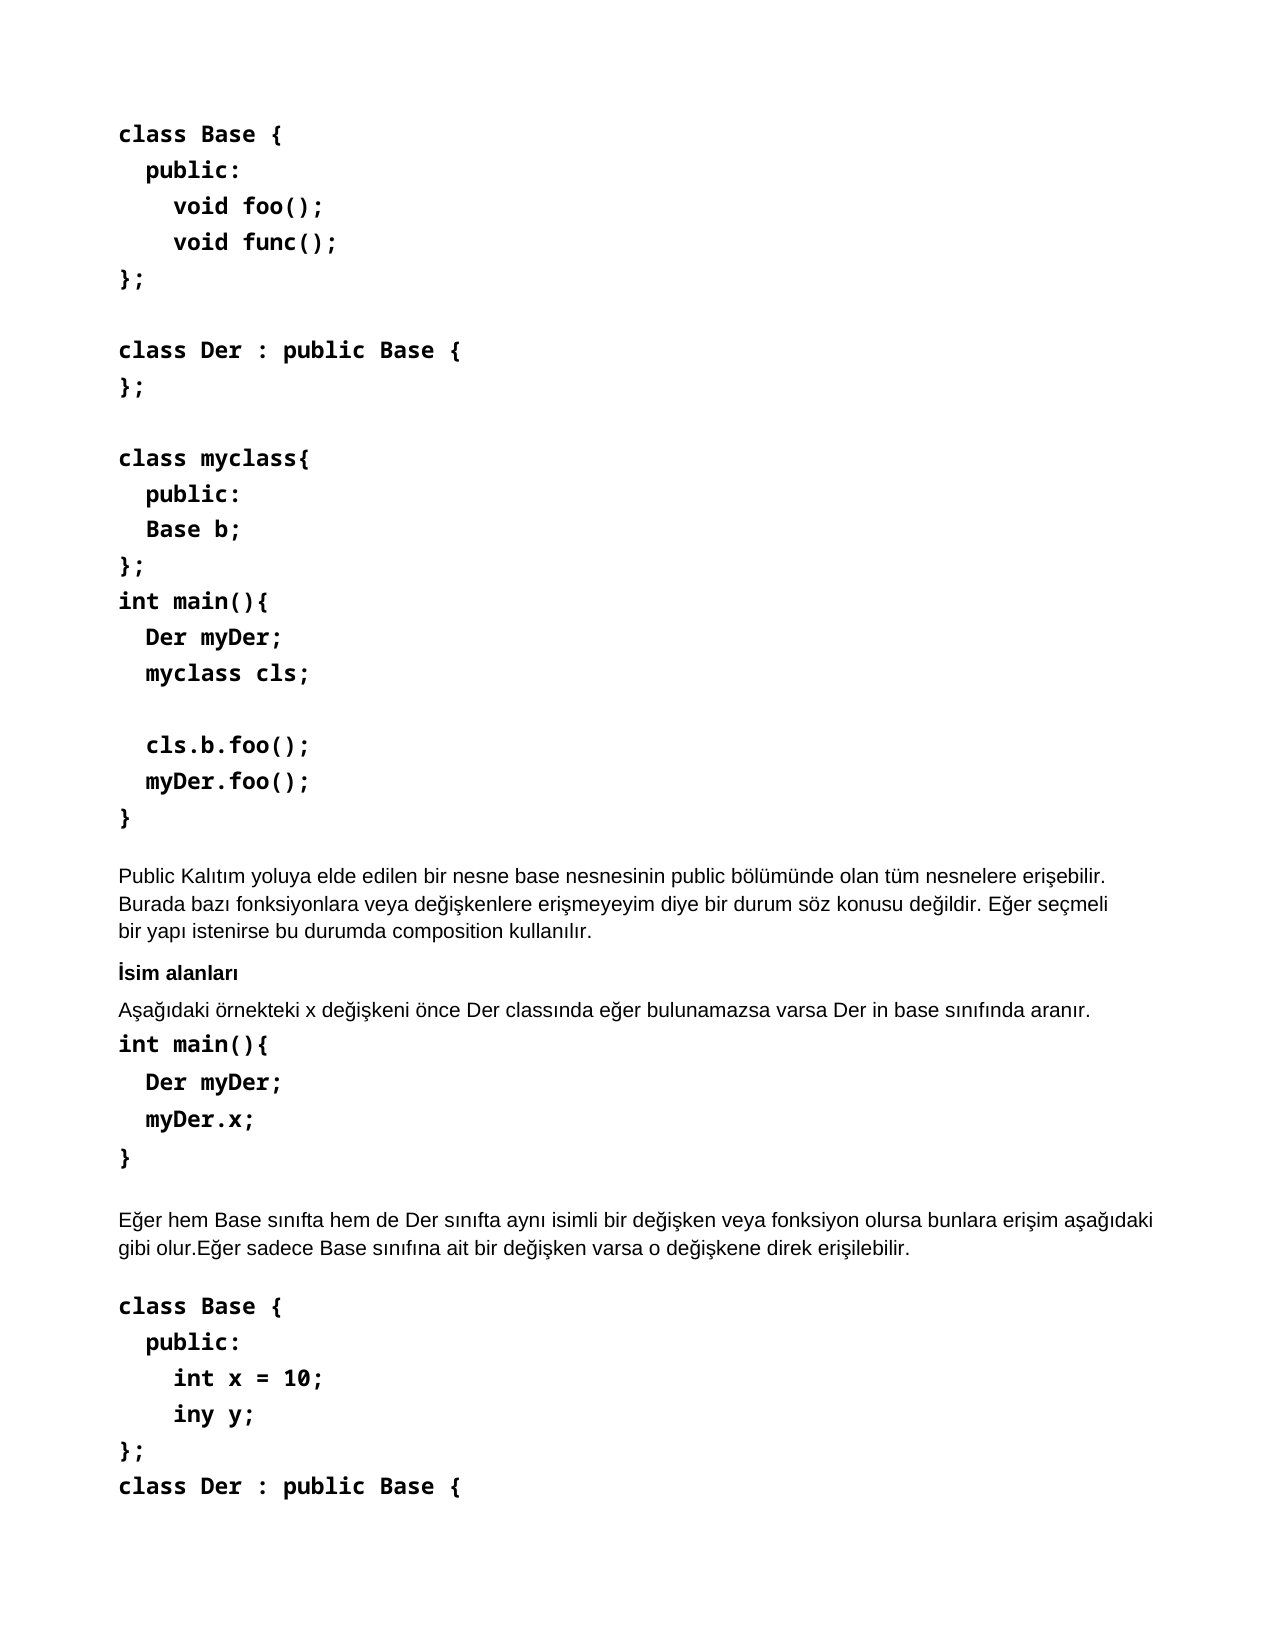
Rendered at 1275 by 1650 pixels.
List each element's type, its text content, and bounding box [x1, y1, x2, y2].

text } [118, 1134, 1157, 1172]
text gibi olur.Eğer sadece Base sınıfına ait bir değişken varsa o değişkene direk erişilebilir. [118, 1235, 1157, 1259]
text İsim alanları [118, 947, 1157, 984]
text class Der : public Base { [118, 1470, 1157, 1501]
text Der myDer; [118, 1059, 1157, 1097]
text myDer.foo(); [118, 765, 1157, 796]
text iny y; [118, 1398, 1157, 1429]
text }; [118, 1434, 1157, 1465]
text int x = 10; [118, 1362, 1157, 1393]
text bir yapı istenirse bu durumda composition kullanılır. [118, 919, 1157, 943]
text Burada bazı fonksiyonlara veya değişkenlere erişmeyeyim diye bir durum söz konusu değildir. Eğer seçmeli [118, 892, 1157, 916]
text public: [118, 477, 1157, 509]
text class myclass{ [118, 442, 1157, 473]
text myclass cls; [118, 657, 1157, 688]
text void func(); [118, 226, 1157, 257]
text void foo(); [118, 190, 1157, 221]
text class Der : public Base { [118, 334, 1157, 365]
text Aşağıdaki örnekteki x değişkeni önce Der classında eğer bulunamazsa varsa Der in base sınıfında aranır. [118, 984, 1157, 1022]
text myDer.x; [118, 1097, 1157, 1134]
text Der myDer; [118, 621, 1157, 652]
text class Base { [118, 1290, 1157, 1322]
text public: [118, 154, 1157, 185]
text }; [118, 549, 1157, 581]
text }; [118, 262, 1157, 293]
text public: [118, 1326, 1157, 1357]
text Public Kalıtım yoluya elde edilen bir nesne base nesnesinin public bölümünde olan tüm nesnelere erişebilir. [118, 864, 1157, 888]
text Eğer hem Base sınıfta hem de Der sınıfta aynı isimli bir değişken veya fonksiyon olursa bunlara erişim aşağıdaki [118, 1208, 1157, 1232]
text Base b; [118, 513, 1157, 545]
text int main(){ [118, 585, 1157, 617]
text }; [118, 370, 1157, 401]
text class Base { [118, 118, 1157, 149]
text int main(){ [118, 1022, 1157, 1059]
text cls.b.foo(); [118, 729, 1157, 760]
text } [118, 801, 1157, 832]
